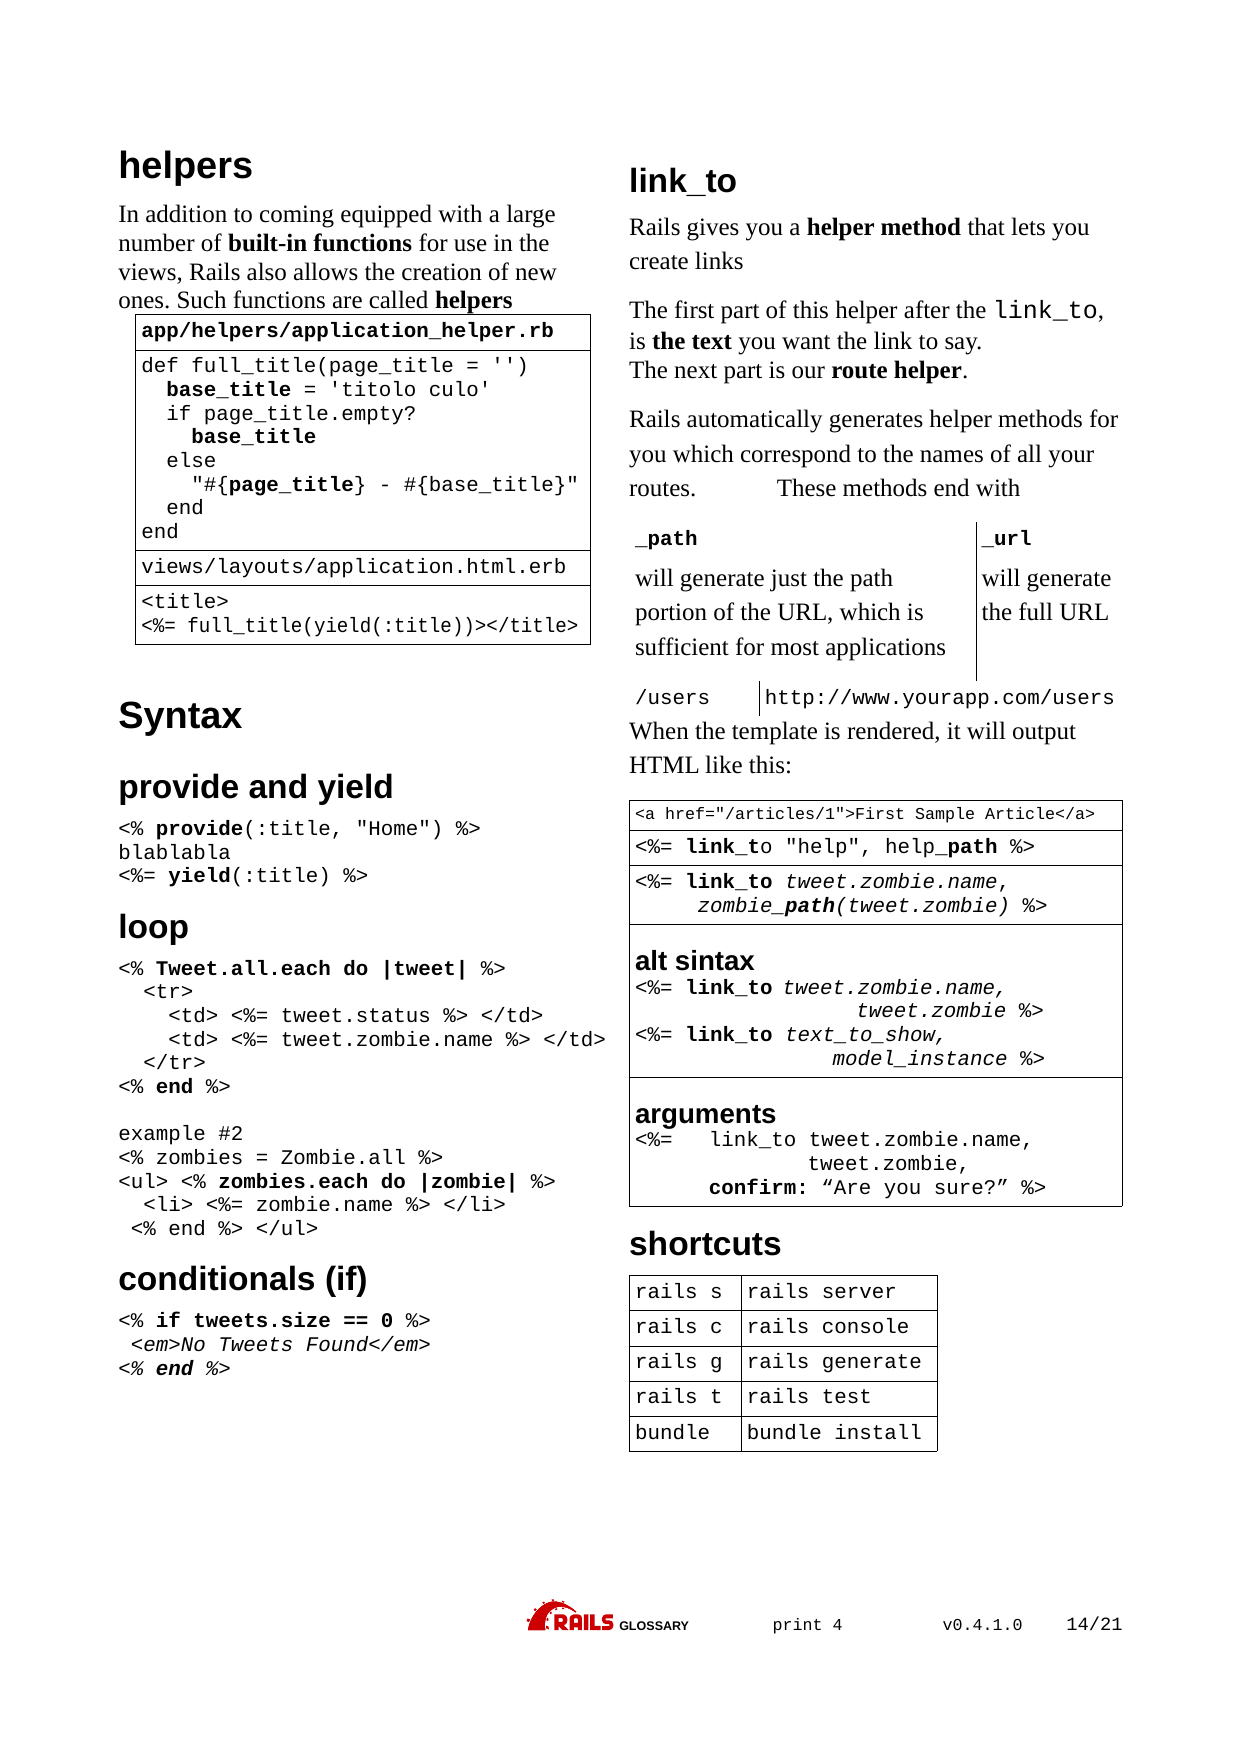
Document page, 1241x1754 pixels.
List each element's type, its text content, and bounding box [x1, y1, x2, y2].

table_cell http://www.yourapp.com/users [760, 681, 1122, 716]
text <% end %> [118, 1358, 611, 1381]
text The next part is our route helper. [629, 355, 1122, 384]
table_header rails s [630, 1276, 741, 1310]
text </tr> [118, 1052, 611, 1076]
table_cell arguments <%= link_to tweet.zombie.name, tweet.zombie, confirm: “Are you sure?” %> [630, 1078, 1122, 1206]
table_cell <%= link_to "help", help_path %> [630, 831, 1122, 865]
text <% end %> [118, 1076, 611, 1100]
subtitle conditionals (if) [118, 1259, 611, 1298]
text <% zombies = Zombie.all %> [118, 1147, 611, 1171]
subtitle shortcuts [629, 1224, 1122, 1263]
text <em>No Tweets Found</em> [118, 1334, 611, 1358]
text <td> <%= tweet.zombie.name %> </td> [118, 1029, 611, 1052]
table_cell will generate just the path portion of the URL, which is sufficient for most applications [629, 557, 976, 681]
table_cell rails c [630, 1311, 741, 1346]
table_cell bundle [630, 1417, 741, 1451]
table_cell def full_title(page_title = '') base_title = 'titolo culo' if page_title.empty? base_title else "#{page_title} - #{base_title}" end end [136, 351, 590, 550]
subtitle link_to [629, 161, 1122, 199]
table_header <a href="/articles/1">First Sample Article</a> [630, 801, 1122, 830]
table_cell rails t [630, 1382, 741, 1416]
subtitle provide and yield [118, 767, 611, 806]
text The first part of this helper after the link_to, is the text you want the link to say. [629, 296, 1122, 355]
text <% end %> </ul> [118, 1218, 611, 1242]
table_header _path [629, 522, 976, 557]
table_cell rails console [742, 1311, 937, 1346]
text blablabla [118, 842, 611, 865]
text <% if tweets.size == 0 %> [118, 1310, 611, 1334]
table_cell rails g [630, 1347, 741, 1381]
table_cell alt sintax <%= link_to tweet.zombie.name, tweet.zombie %> <%= link_to text_to_show, model_instance %> [630, 925, 1122, 1077]
text Rails gives you a helper method that lets you create links [629, 212, 1122, 275]
text example #2 [118, 1123, 611, 1147]
text In addition to coming equipped with a large number of built-in functions for use in the views, Rails also allows the creation of new ones. Such functions are called helpers [118, 199, 611, 314]
text <td> <%= tweet.status %> </td> [118, 1005, 611, 1029]
text When the template is rendered, it will output HTML like this: [629, 716, 1122, 779]
table_cell bundle install [742, 1417, 937, 1451]
subtitle loop [118, 907, 611, 945]
table_cell views/layouts/application.html.erb [136, 551, 590, 585]
text <%= yield(:title) %> [118, 865, 611, 889]
table_cell <title> <%= full_title(yield(:title))></title> [136, 586, 590, 644]
table_cell <%= link_to tweet.zombie.name, zombie_path(tweet.zombie) %> [630, 866, 1122, 924]
table_header _url [977, 522, 1122, 557]
table_cell will generate the full URL [977, 557, 1122, 681]
table_cell rails generate [742, 1347, 937, 1381]
text <tr> [118, 981, 611, 1005]
text Rails automatically generates helper methods for you which correspond to the names of all your routes. These methods end with [629, 404, 1122, 502]
table_header app/helpers/application_helper.rb [136, 315, 590, 349]
table_cell /users [629, 681, 759, 716]
text <% Tweet.all.each do |tweet| %> [118, 958, 611, 981]
table_cell rails test [742, 1382, 937, 1416]
table_header rails server [742, 1276, 937, 1310]
subtitle Syntax [118, 693, 611, 737]
text <% provide(:title, "Home") %> [118, 818, 611, 842]
text <li> <%= zombie.name %> </li> [118, 1194, 611, 1218]
text <ul> <% zombies.each do |zombie| %> [118, 1171, 611, 1194]
subtitle helpers [118, 143, 611, 187]
